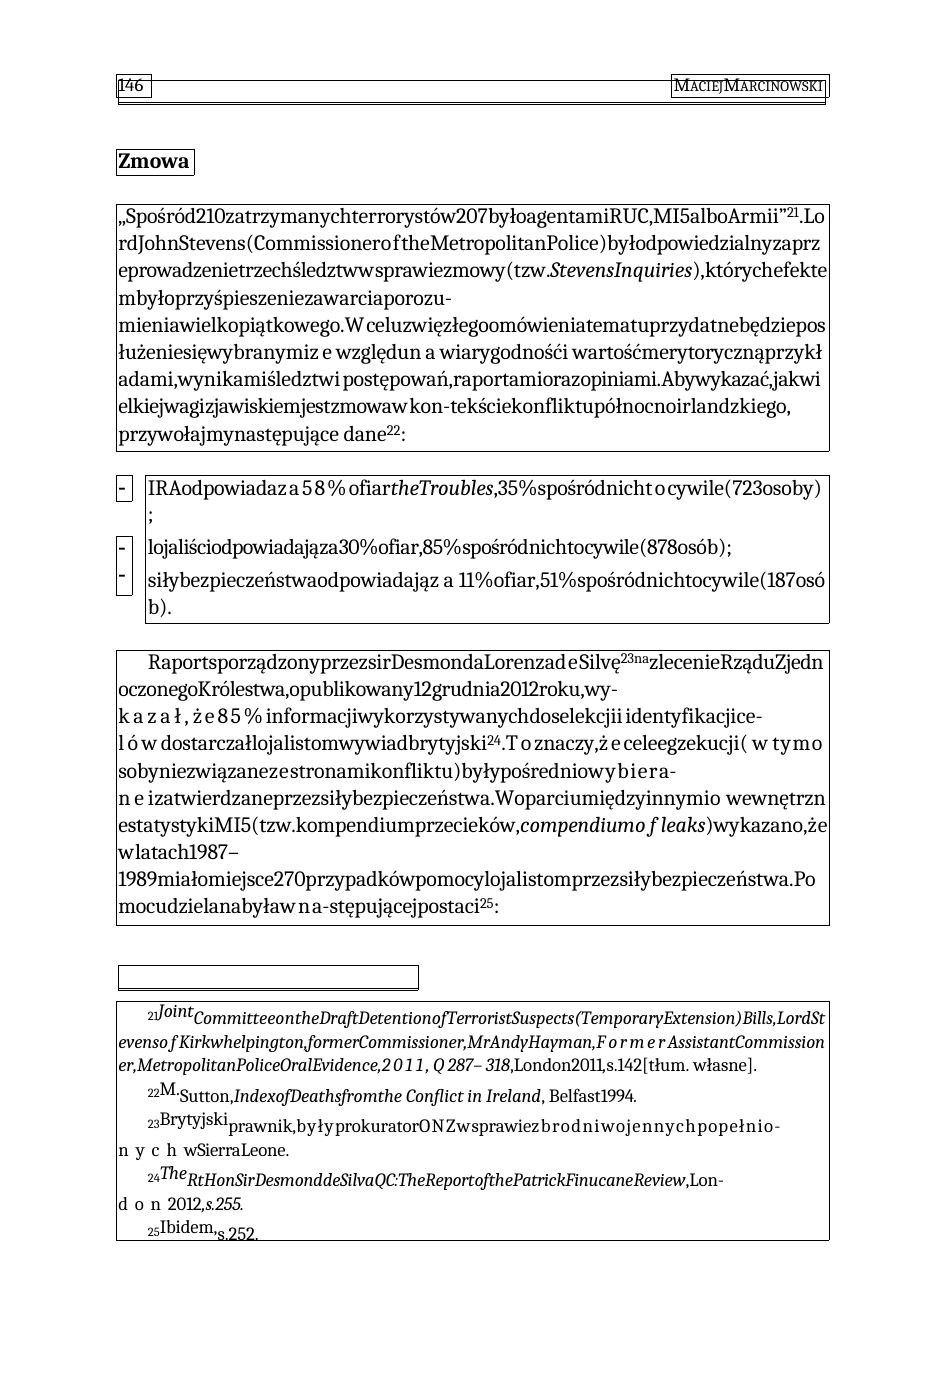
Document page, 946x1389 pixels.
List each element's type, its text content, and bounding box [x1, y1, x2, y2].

text  [118, 537, 132, 561]
text 24TheRtHonSirDesmonddeSilvaQC:TheReportofthePatrickFinucaneReview,Lon-don2012,s.255. [118, 1163, 827, 1215]
text 21JointCommitteeontheDraftDetentionofTerroristSuspects(TemporaryExtension)Bills,LordStevensofKirkwhelpington,formerCommissioner,MrAndyHayman,FormerAssistantCommissioner,MetropolitanPoliceOralEvidence,2011,Q287–318,London2011,s.142[tłum. własne]. [118, 1002, 827, 1076]
text „Spośród210zatrzymanychterrorystów207byłoagentamiRUC,MI5alboArmii”21.LordJohnStevens(CommissioneroftheMetropolitanPolice)byłodpowiedzialnyzaprzeprowadzenietrzechśledztwwsprawiezmowy(tzw.StevensInquiries),którychefektembyłoprzyśpieszeniezawarciaporozu-mieniawielkopiątkowego.Wceluzwięzłegoomówieniatematuprzydatnebędzieposłużeniesięwybranymizewzględunawiarygodnośćiwartośćmerytorycznąprzykładami,wynikamiśledztwipostępowań,raportamiorazopiniami.Abywykazać,jakwielkiejwagizjawiskiemjestzmowawkon-tekściekonfliktupółnocnoirlandzkiego, przywołajmynastępujące dane22: [118, 205, 827, 446]
text  [118, 567, 132, 587]
text siłybezpieczeństwaodpowiadająza11%ofiar,51%spośródnichtocywile(187osób). [148, 567, 827, 620]
text  [118, 476, 132, 500]
text RaportsporządzonyprzezsirDesmondaLorenzadeSilvę23nazlecenieRząduZjednoczonegoKrólestwa,opublikowany12grudnia2012roku,wy-kazał,że85%informacjiwykorzystywanychdoselekcjiiidentyfikacjice-lówdostarczałlojalistomwywiadbrytyjski24.Toznaczy,żeceleegzekucji(wtymosobyniezwiązanezestronamikonfliktu)byłypośredniowybiera-neizatwierdzaneprzezsiłybezpieczeństwa.WoparciumiędzyinnymiowewnętrznestatystykiMI5(tzw.kompendiumprzecieków,compendiumofleaks)wykazano,żewlatach1987–1989miałomiejsce270przypadkówpomocylojalistomprzezsiłybezpieczeństwa.Pomocudzielanabyławna-stępującejpostaci25: [118, 651, 828, 919]
text MACIEJMARCINOWSKI [673, 75, 829, 96]
text 146 [119, 81, 151, 96]
text Zmowa [118, 150, 194, 173]
text 23Brytyjskiprawnik,byłyprokuratorONZwsprawiezbrodniwojennychpopełnio-nychwSierraLeone. [118, 1109, 827, 1161]
text [118, 75, 151, 80]
text 25Ibidem,s.252. [148, 1217, 829, 1239]
text lojaliściodpowiadająza30%ofiar,85%spośródnichtocywile(878osób); [148, 535, 829, 560]
text 22M.Sutton,IndexofDeathsfromthe Conflict in Ireland, Belfast1994. [148, 1078, 829, 1107]
text IRAodpowiadaza58%ofiartheTroubles,35%spośródnichtocywile(723osoby); [148, 476, 827, 527]
